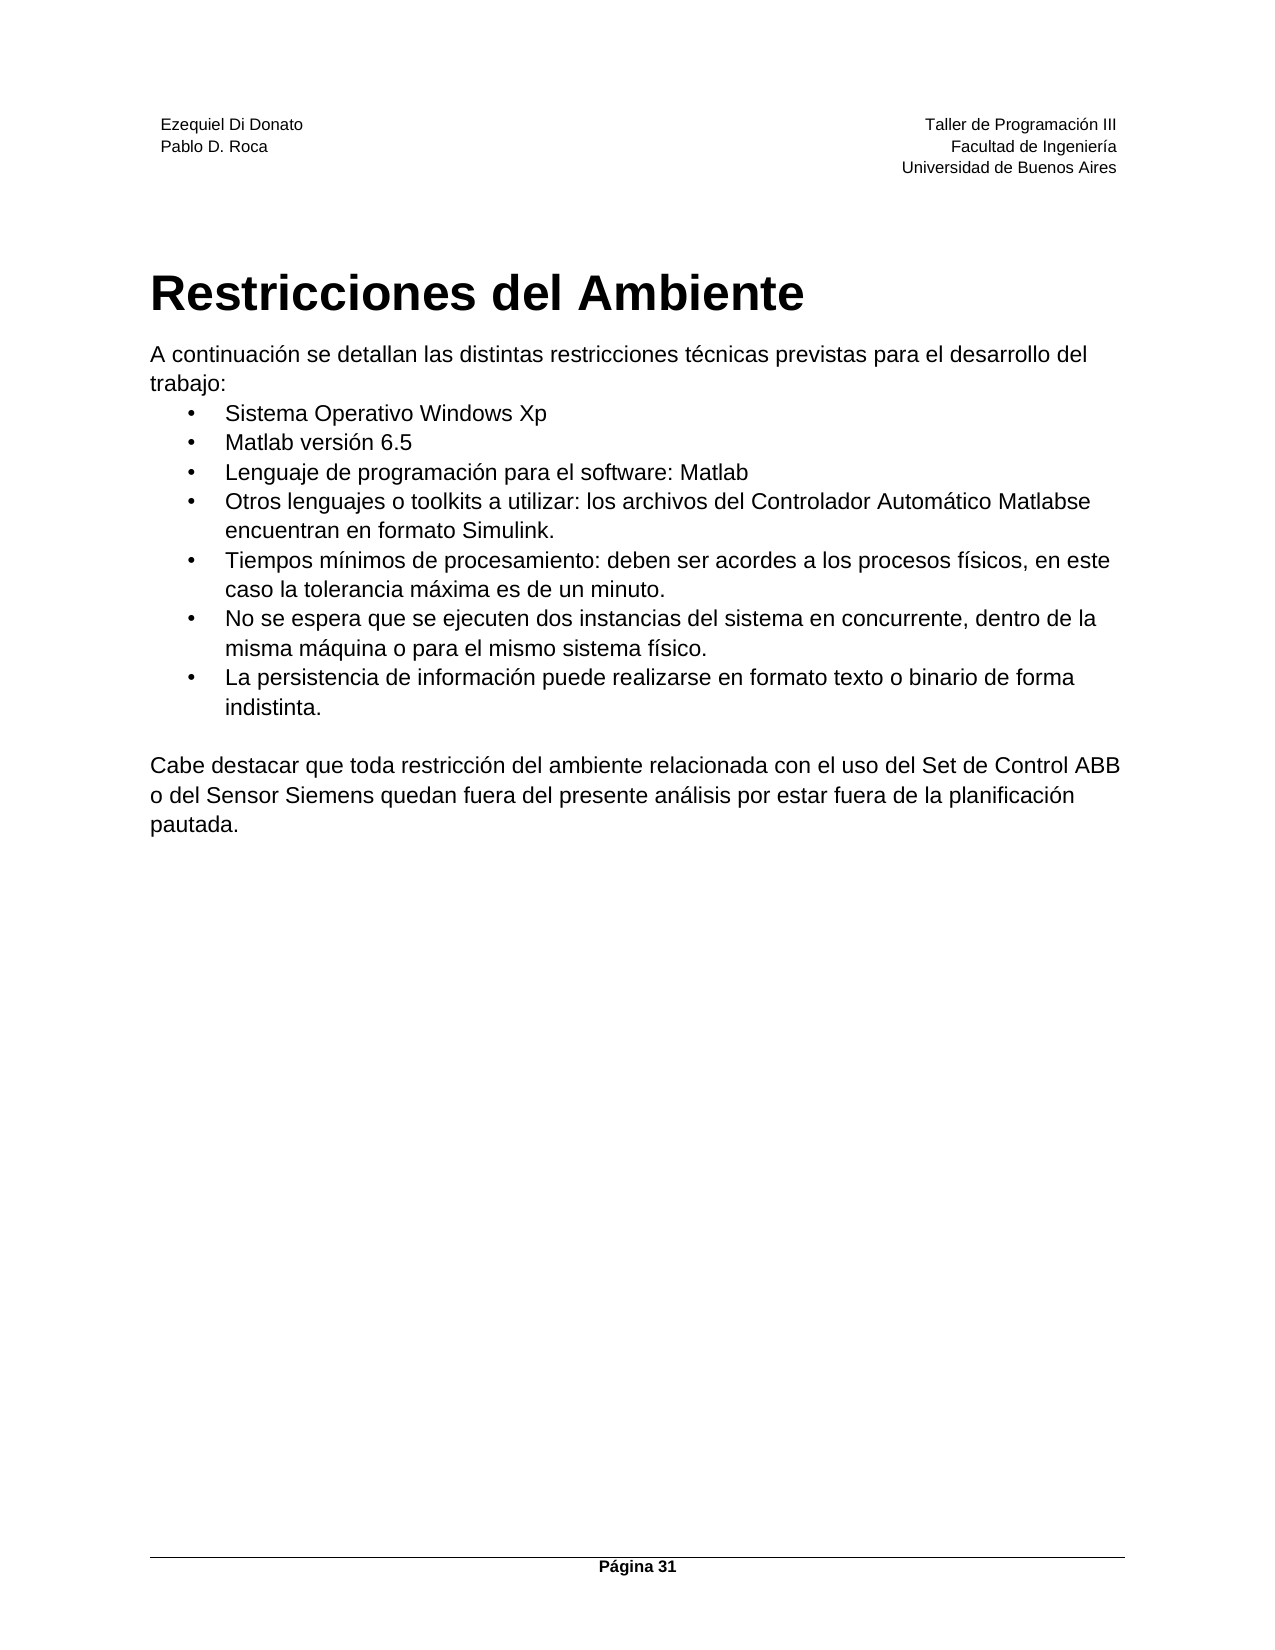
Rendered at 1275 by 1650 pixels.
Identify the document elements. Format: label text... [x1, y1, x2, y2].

subtitle Restricciones del Ambiente [150, 265, 1125, 321]
list Tiempos mínimos de procesamiento: deben ser acordes a los procesos físicos, en este caso la tolerancia máxima es de un minuto. [187, 547, 1125, 602]
text Cabe destacar que toda restricción del ambiente relacionada con el uso del Set de Control ABB o del Sensor Siemens quedan fuera del presente análisis por estar fuera de la planificación pautada. [150, 753, 1125, 837]
list No se espera que se ejecuten dos instancias del sistema en concurrente, dentro de la misma máquina o para el mismo sistema físico. [187, 606, 1125, 661]
text A continuación se detallan las distintas restricciones técnicas previstas para el desarrollo del trabajo: [150, 342, 1125, 397]
list La persistencia de información puede realizarse en formato texto o binario de forma indistinta. [187, 665, 1125, 720]
list Otros lenguajes o toolkits a utilizar: los archivos del Controlador Automático Matlabse encuentran en formato Simulink. [187, 489, 1125, 544]
list Lenguaje de programación para el software: Matlab [187, 459, 1125, 485]
list Matlab versión 6.5 [187, 430, 1125, 456]
list Sistema Operativo Windows Xp [187, 401, 1125, 426]
